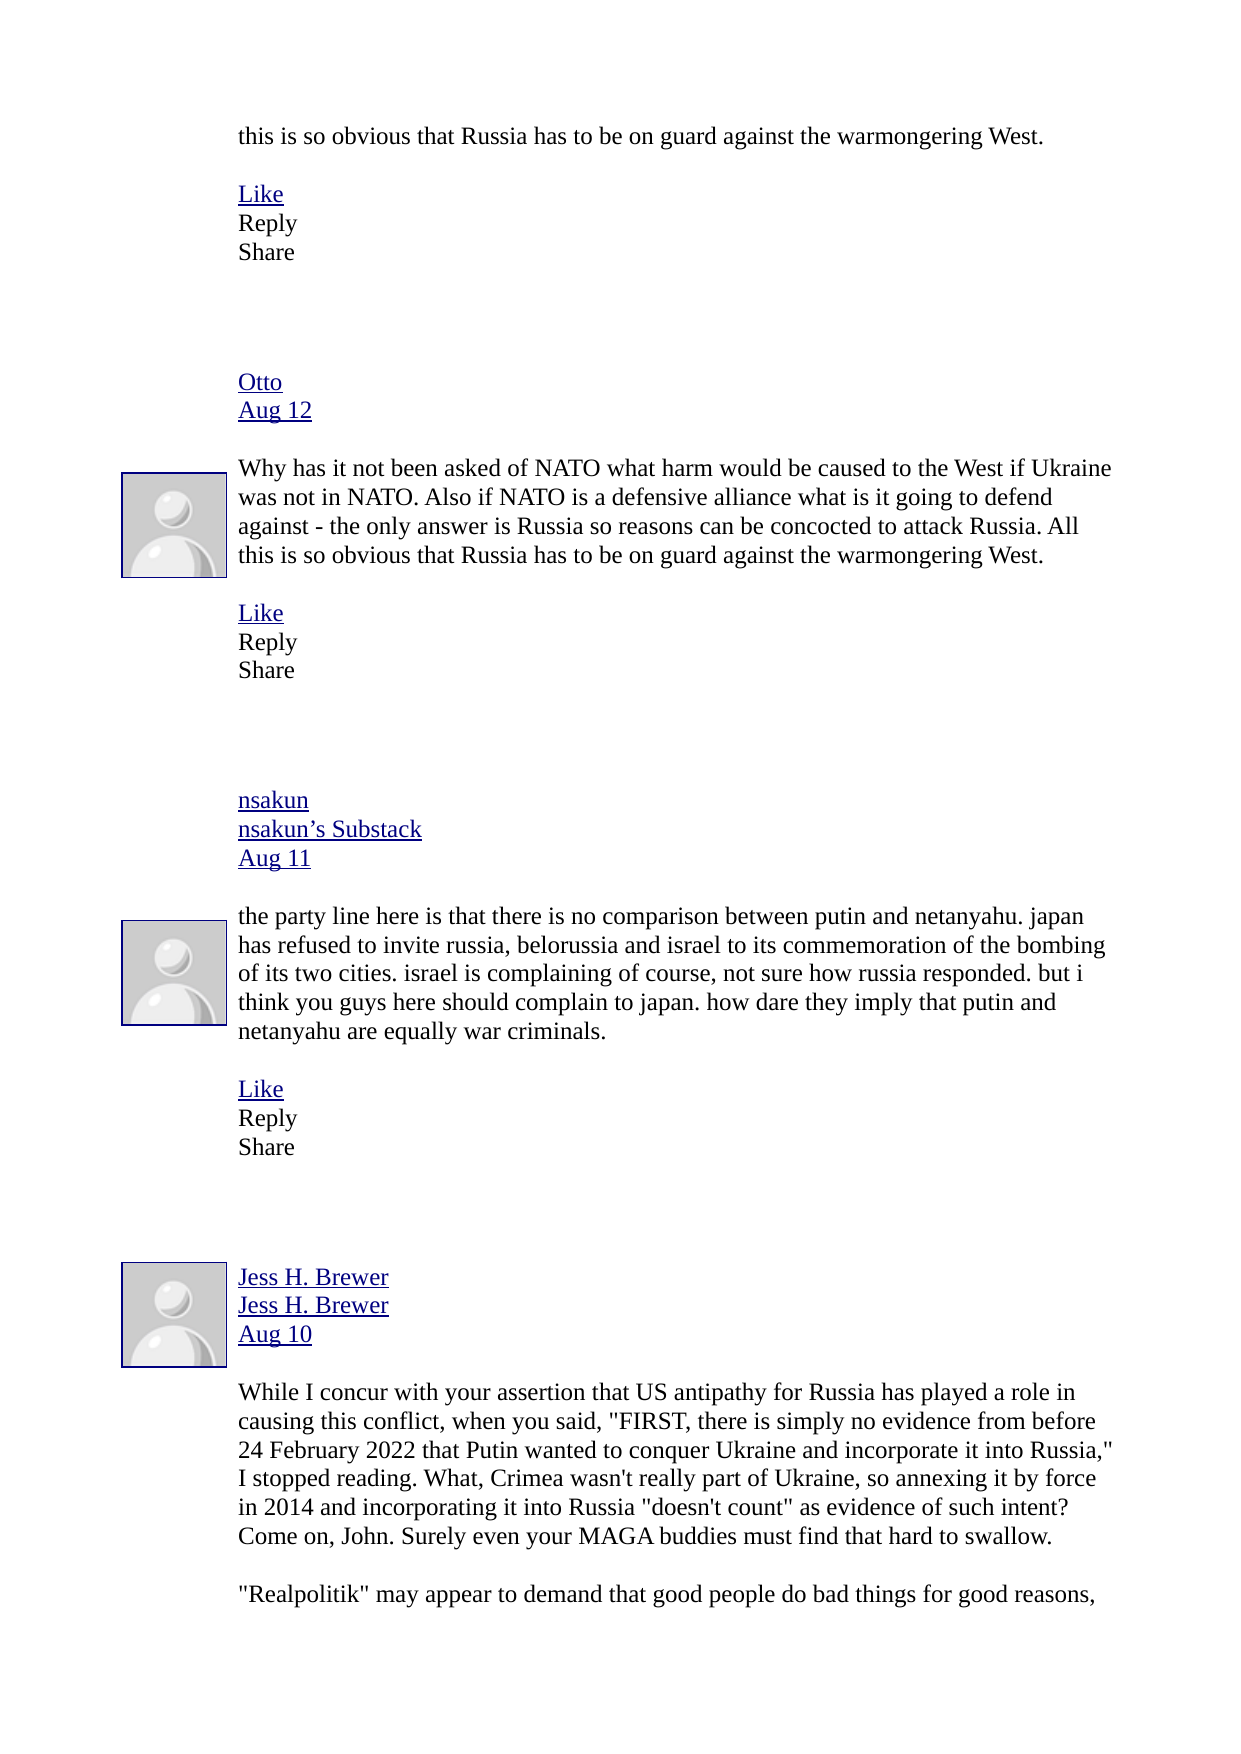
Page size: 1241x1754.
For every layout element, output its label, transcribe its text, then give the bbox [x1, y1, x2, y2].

picture [123, 921, 226, 1024]
table_header this is so obvious that Russia has to be on guard against the warmongering West. Like Reply Share [235, 118, 1122, 268]
table_header nsakun nsakun’s Substack Aug 11 the party line here is that there is no comparison between putin and netanyahu. japan has refused to invite russia, belorussia and israel to its commemoration of the bombing of its two cities. israel is complaining of course, not sure how russia responded. but i think you guys here should complain to japan. how dare they imply that putin and netanyahu are equally war criminals. Like Reply Share [235, 783, 1122, 1163]
picture [123, 474, 226, 577]
table_header Jess H. Brewer Jess H. Brewer Aug 10 While I concur with your assertion that US antipathy for Russia has played a role in causing this conflict, when you said, "FIRST, there is simply no evidence from before 24 February 2022 that Putin wanted to conquer Ukraine and incorporate it into Russia," I stopped reading. What, Crimea wasn't really part of Ukraine, so annexing it by force in 2014 and incorporating it into Russia "doesn't count" as evidence of such intent? Come on, John. Surely even your MAGA buddies must find that hard to swallow. "Realpolitik" may appear to demand that good people do bad things for good reasons, [235, 1259, 1122, 1611]
table_header Otto Aug 12 Why has it not been asked of NATO what harm would be caused to the West if Ukraine was not in NATO. Also if NATO is a defensive alliance what is it going to defend against - the only answer is Russia so reasons can be concocted to attack Russia. All this is so obvious that Russia has to be on guard against the warmongering West. Like Reply Share [235, 364, 1122, 687]
table_header [118, 783, 235, 1163]
picture [123, 1263, 226, 1366]
table_header [118, 364, 235, 687]
table_header [118, 118, 235, 268]
table_header [118, 1259, 235, 1611]
